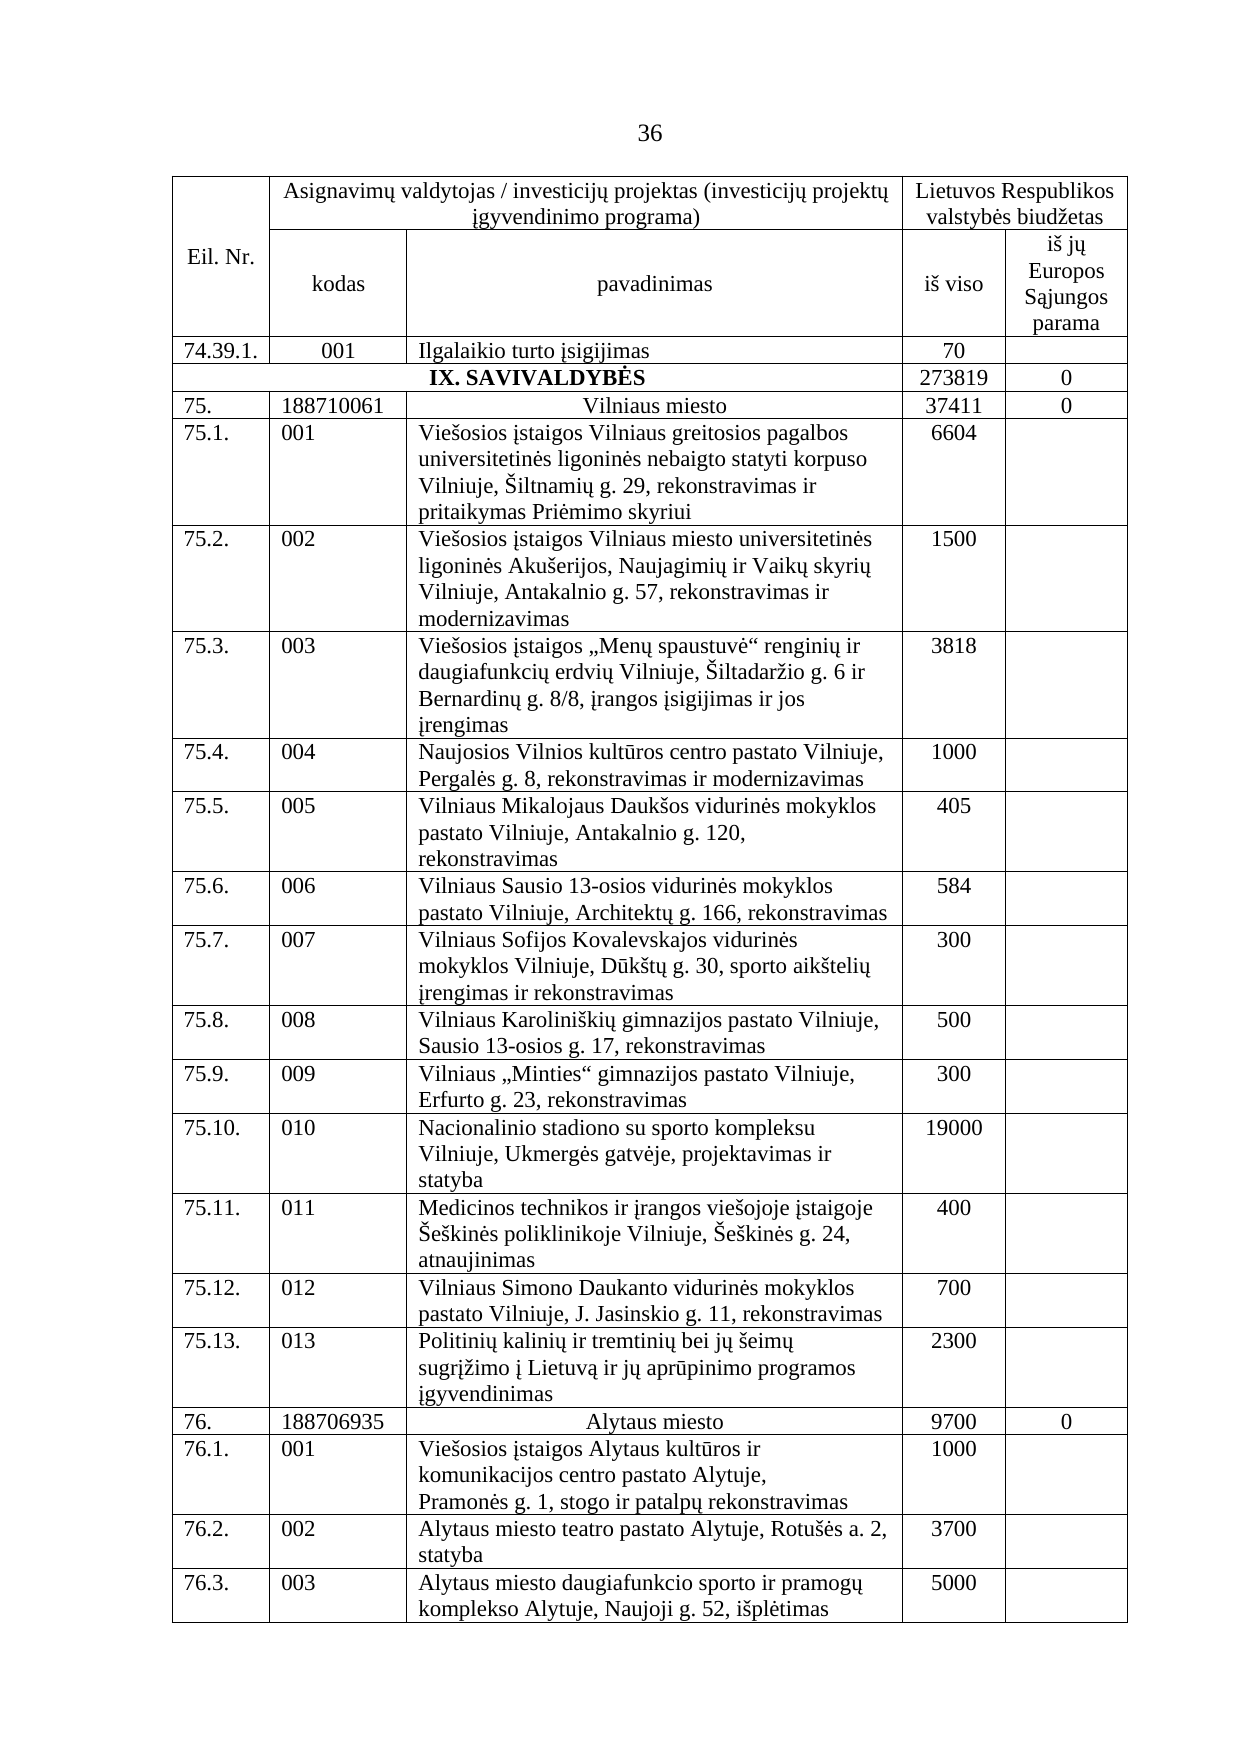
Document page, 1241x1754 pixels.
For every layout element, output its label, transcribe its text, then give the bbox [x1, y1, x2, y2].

table_cell [1006, 739, 1127, 791]
table_cell 002 [270, 526, 406, 631]
table_cell 76. [173, 1408, 269, 1434]
table_cell [1006, 1569, 1127, 1622]
table_cell [1006, 1515, 1127, 1568]
table_cell Politinių kalinių ir tremtinių bei jų šeimų sugrįžimo į Lietuvą ir jų aprūpinimo programos įgyvendinimas [407, 1328, 902, 1407]
table_cell Alytaus miesto daugiafunkcio sporto ir pramogų komplekso Alytuje, Naujoji g. 52, išplėtimas [407, 1569, 902, 1622]
table_cell 1000 [903, 739, 1005, 791]
table_cell 75.9. [173, 1060, 269, 1113]
table_cell iš jų Europos Sąjungos parama [1006, 230, 1127, 336]
table_cell 003 [270, 632, 406, 737]
table_cell 007 [270, 926, 406, 1005]
table_cell 37411 [903, 392, 1005, 418]
table_cell [1006, 632, 1127, 737]
table_cell 300 [903, 1060, 1005, 1113]
table_cell 006 [270, 872, 406, 925]
table_cell Vilniaus Sofijos Kovalevskajos vidurinės mokyklos Vilniuje, Dūkštų g. 30, sporto aikštelių įrengimas ir rekonstravimas [407, 926, 902, 1005]
table_cell 75.3. [173, 632, 269, 737]
table_cell 9700 [903, 1408, 1005, 1434]
table_cell 75.4. [173, 739, 269, 791]
table_cell 75.8. [173, 1006, 269, 1059]
table_cell [1006, 1194, 1127, 1273]
table_cell 75.2. [173, 526, 269, 631]
table_header Eil. Nr. [173, 177, 269, 336]
table_cell 3818 [903, 632, 1005, 737]
table_cell 75.13. [173, 1328, 269, 1407]
table_cell 013 [270, 1328, 406, 1407]
table_cell [1006, 1006, 1127, 1059]
table_cell 008 [270, 1006, 406, 1059]
table_cell 010 [270, 1114, 406, 1193]
table_cell Naujosios Vilnios kultūros centro pastato Vilniuje, Pergalės g. 8, rekonstravimas ir modernizavimas [407, 739, 902, 791]
table_cell [1006, 419, 1127, 524]
table_cell pavadinimas [407, 230, 902, 336]
table_header Lietuvos Respublikos valstybės biudžetas [903, 177, 1127, 229]
table_cell 76.2. [173, 1515, 269, 1568]
table_header Asignavimų valdytojas / investicijų projektas (investicijų projektų įgyvendinimo programa) [270, 177, 902, 229]
table_cell 700 [903, 1274, 1005, 1327]
table_cell 74.39.1. [173, 337, 269, 363]
table_cell 75.1. [173, 419, 269, 524]
table_cell Vilniaus Simono Daukanto vidurinės mokyklos pastato Vilniuje, J. Jasinskio g. 11, rekonstravimas [407, 1274, 902, 1327]
table_cell Vilniaus Sausio 13-osios vidurinės mokyklos pastato Vilniuje, Architektų g. 166, rekonstravimas [407, 872, 902, 925]
table_cell 188710061 [270, 392, 406, 418]
table_cell 001 [270, 1435, 406, 1514]
table_cell Vilniaus Mikalojaus Daukšos vidurinės mokyklos pastato Vilniuje, Antakalnio g. 120, rekonstravimas [407, 792, 902, 871]
table_cell [1006, 337, 1127, 363]
table_cell Vilniaus Karoliniškių gimnazijos pastato Vilniuje, Sausio 13-osios g. 17, rekonstravimas [407, 1006, 902, 1059]
table_cell 75.5. [173, 792, 269, 871]
table_cell Viešosios įstaigos „Menų spaustuvė“ renginių ir daugiafunkcių erdvių Vilniuje, Šiltadaržio g. 6 ir Bernardinų g. 8/8, įrangos įsigijimas ir jos įrengimas [407, 632, 902, 737]
table_cell [1006, 1274, 1127, 1327]
table_cell [1006, 792, 1127, 871]
table_cell Vilniaus miesto [407, 392, 902, 418]
table_cell 1500 [903, 526, 1005, 631]
table_cell 003 [270, 1569, 406, 1622]
table_cell 001 [270, 419, 406, 524]
table_cell 75.6. [173, 872, 269, 925]
table_cell iš viso [903, 230, 1005, 336]
table_cell Viešosios įstaigos Vilniaus miesto universitetinės ligoninės Akušerijos, Naujagimių ir Vaikų skyrių Vilniuje, Antakalnio g. 57, rekonstravimas ir modernizavimas [407, 526, 902, 631]
table_cell Alytaus miesto [407, 1408, 902, 1434]
table_cell 75.12. [173, 1274, 269, 1327]
table_cell 2300 [903, 1328, 1005, 1407]
table_cell [1006, 1435, 1127, 1514]
table_cell kodas [270, 230, 406, 336]
table_cell IX. SAVIVALDYBĖS [173, 364, 902, 391]
table_cell [1006, 526, 1127, 631]
table_cell 0 [1006, 364, 1127, 391]
table_cell [1006, 926, 1127, 1005]
table_cell 0 [1006, 392, 1127, 418]
table_cell 76.3. [173, 1569, 269, 1622]
table_cell 19000 [903, 1114, 1005, 1193]
table_cell Ilgalaikio turto įsigijimas [407, 337, 902, 363]
table_cell [1006, 872, 1127, 925]
table_cell 75.11. [173, 1194, 269, 1273]
table_cell [1006, 1328, 1127, 1407]
table_cell Vilniaus „Minties“ gimnazijos pastato Vilniuje, Erfurto g. 23, rekonstravimas [407, 1060, 902, 1113]
table_cell 400 [903, 1194, 1005, 1273]
table_cell 500 [903, 1006, 1005, 1059]
table_cell 6604 [903, 419, 1005, 524]
table_cell 75.7. [173, 926, 269, 1005]
table_cell 584 [903, 872, 1005, 925]
table_cell 1000 [903, 1435, 1005, 1514]
table_cell 75. [173, 392, 269, 418]
table_cell 0 [1006, 1408, 1127, 1434]
table_cell Nacionalinio stadiono su sporto kompleksu Vilniuje, Ukmergės gatvėje, projektavimas ir statyba [407, 1114, 902, 1193]
table_cell 012 [270, 1274, 406, 1327]
table_cell 188706935 [270, 1408, 406, 1434]
table_cell [1006, 1060, 1127, 1113]
table_cell 011 [270, 1194, 406, 1273]
table_cell 004 [270, 739, 406, 791]
table_cell 005 [270, 792, 406, 871]
table_cell 001 [270, 337, 406, 363]
table_cell 70 [903, 337, 1005, 363]
table_cell 009 [270, 1060, 406, 1113]
table_cell 5000 [903, 1569, 1005, 1622]
table_cell [1006, 1114, 1127, 1193]
table_cell 405 [903, 792, 1005, 871]
table_cell 76.1. [173, 1435, 269, 1514]
table_cell 3700 [903, 1515, 1005, 1568]
table_cell Alytaus miesto teatro pastato Alytuje, Rotušės a. 2, statyba [407, 1515, 902, 1568]
table_cell 002 [270, 1515, 406, 1568]
table_cell Viešosios įstaigos Vilniaus greitosios pagalbos universitetinės ligoninės nebaigto statyti korpuso Vilniuje, Šiltnamių g. 29, rekonstravimas ir pritaikymas Priėmimo skyriui [407, 419, 902, 524]
table_cell Medicinos technikos ir įrangos viešojoje įstaigoje Šeškinės poliklinikoje Vilniuje, Šeškinės g. 24, atnaujinimas [407, 1194, 902, 1273]
table_cell Viešosios įstaigos Alytaus kultūros ir komunikacijos centro pastato Alytuje, Pramonės g. 1, stogo ir patalpų rekonstravimas [407, 1435, 902, 1514]
table_cell 75.10. [173, 1114, 269, 1193]
table_cell 273819 [903, 364, 1005, 391]
table_cell 300 [903, 926, 1005, 1005]
